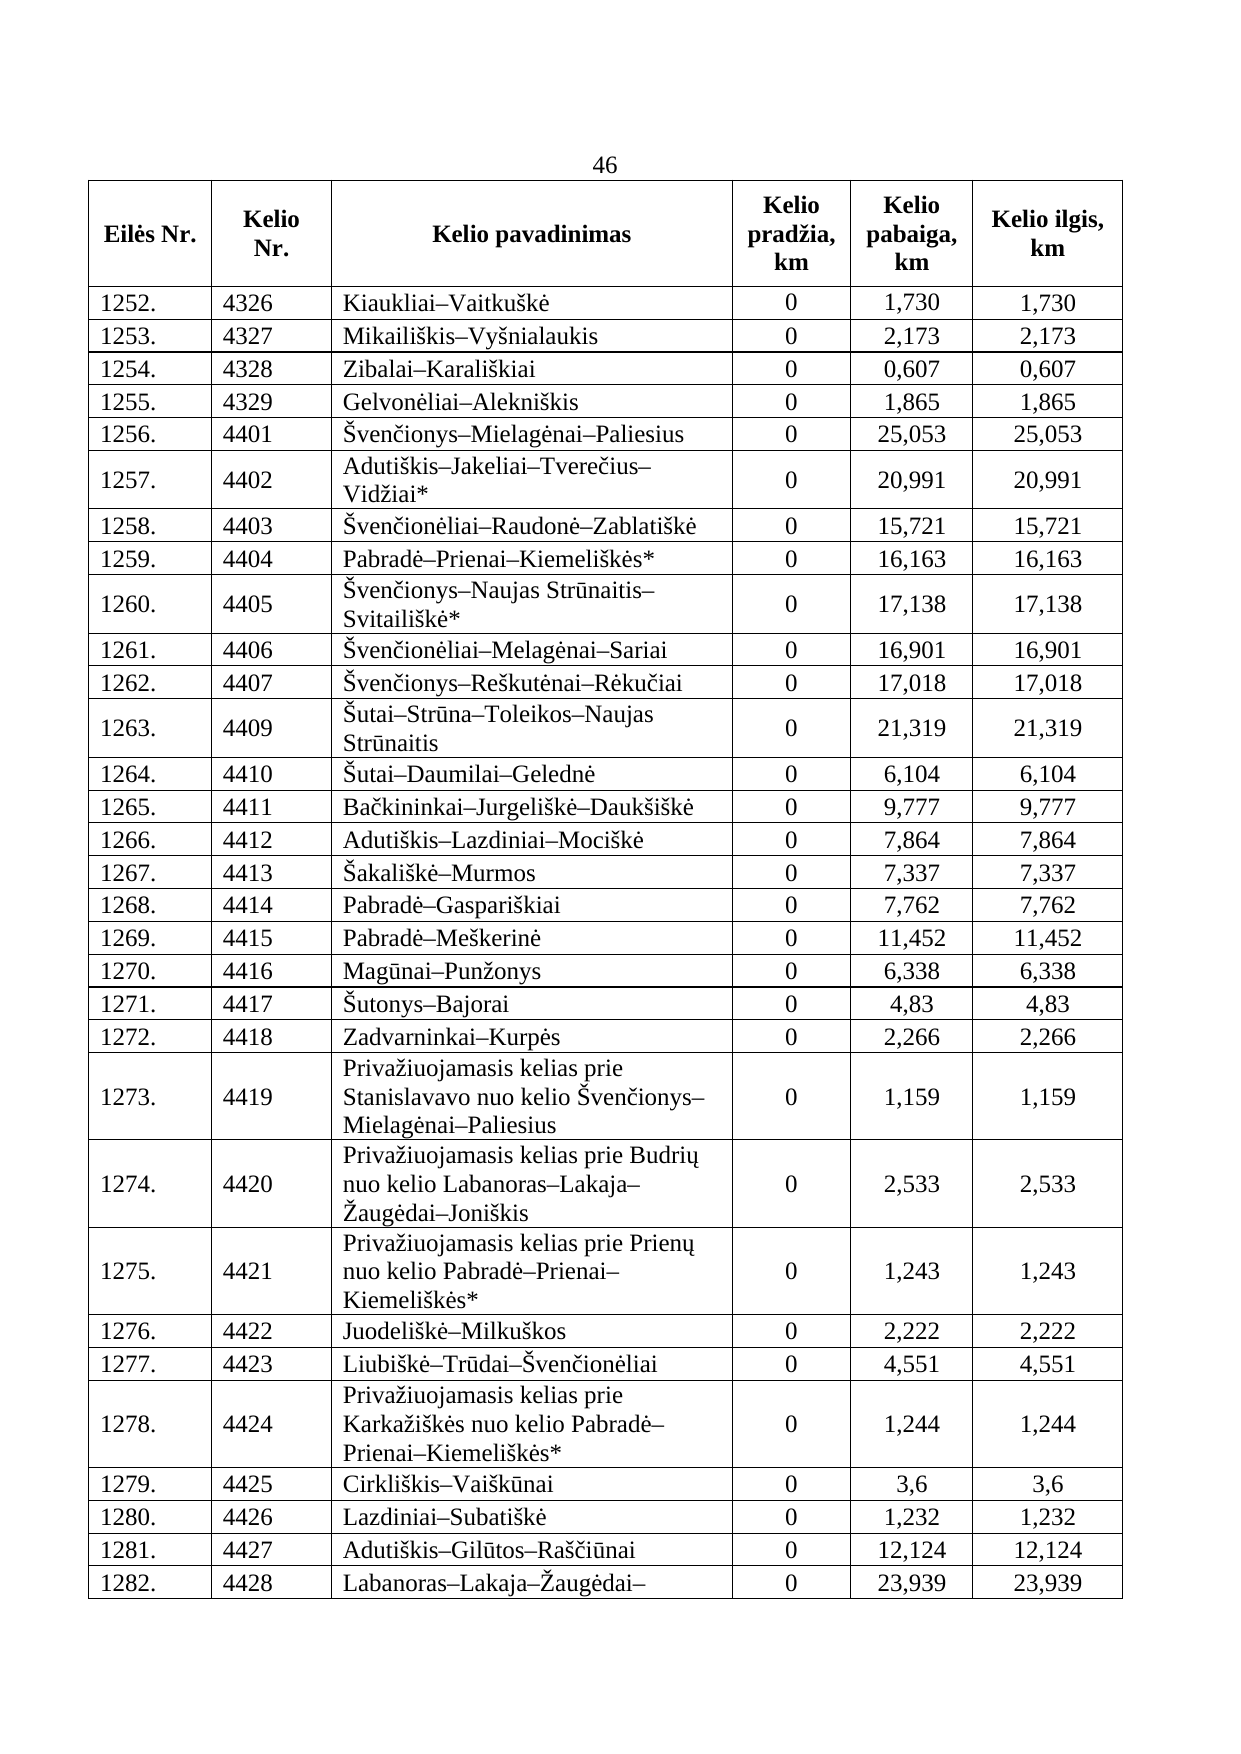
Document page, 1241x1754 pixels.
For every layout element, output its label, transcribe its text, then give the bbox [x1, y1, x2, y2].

table_cell 1265. [89, 791, 211, 822]
table_cell 0,607 [973, 353, 1122, 384]
table_cell 17,018 [851, 666, 972, 698]
table_cell 1268. [89, 889, 211, 921]
table_cell 4425 [212, 1468, 331, 1499]
table_cell 4328 [212, 353, 331, 384]
table_cell 16,901 [973, 634, 1122, 665]
table_cell 6,104 [973, 758, 1122, 789]
table_cell 15,721 [973, 509, 1122, 541]
table_cell 4,83 [973, 988, 1122, 1019]
table_cell 0 [733, 922, 850, 953]
table_cell 16,163 [851, 542, 972, 574]
table_cell 6,104 [851, 758, 972, 789]
table_cell 3,6 [973, 1468, 1122, 1499]
table_cell 0 [733, 955, 850, 986]
table_cell 4405 [212, 575, 331, 632]
table_cell Švenčionys–Naujas Strūnaitis–Svitailiškė* [332, 575, 732, 632]
table_cell 9,777 [851, 791, 972, 822]
table_cell Pabradė–Gaspariškiai [332, 889, 732, 921]
table_cell 7,337 [851, 856, 972, 888]
table_cell 1,232 [973, 1501, 1122, 1532]
table_cell 1278. [89, 1381, 211, 1467]
table_cell 6,338 [973, 955, 1122, 986]
table_cell Zibalai–Karališkiai [332, 353, 732, 384]
table_cell 25,053 [851, 418, 972, 450]
table_header Kelio pabaiga, km [851, 181, 972, 286]
table_cell 17,138 [851, 575, 972, 632]
table_cell 1,232 [851, 1501, 972, 1532]
table_cell 4,83 [851, 988, 972, 1019]
table_cell 0 [733, 1315, 850, 1347]
table_cell 4326 [212, 287, 331, 318]
table_cell 4426 [212, 1501, 331, 1532]
table_cell 11,452 [851, 922, 972, 953]
table_cell 0 [733, 320, 850, 351]
table_cell 7,762 [973, 889, 1122, 921]
table_cell 1271. [89, 988, 211, 1019]
table_cell 0 [733, 1534, 850, 1565]
table_cell 0 [733, 1381, 850, 1467]
table_cell 1276. [89, 1315, 211, 1347]
table_cell Adutiškis–Gilūtos–Raščiūnai [332, 1534, 732, 1565]
table_cell 4428 [212, 1566, 331, 1598]
table_cell 20,991 [973, 451, 1122, 508]
table_cell 1272. [89, 1020, 211, 1052]
table_cell 4414 [212, 889, 331, 921]
table_header Kelio ilgis, km [973, 181, 1122, 286]
table_cell 2,173 [851, 320, 972, 351]
table_cell 4422 [212, 1315, 331, 1347]
table_cell Bačkininkai–Jurgeliškė–Daukšiškė [332, 791, 732, 822]
table_cell 0 [733, 575, 850, 632]
table_cell 4418 [212, 1020, 331, 1052]
table_cell 1269. [89, 922, 211, 953]
table_cell 0 [733, 634, 850, 665]
table_cell 1257. [89, 451, 211, 508]
table_cell 0 [733, 988, 850, 1019]
table_cell 4423 [212, 1348, 331, 1379]
table_cell 25,053 [973, 418, 1122, 450]
table_cell 0 [733, 287, 850, 318]
table_cell 0 [733, 1566, 850, 1598]
table_header Kelio pavadinimas [332, 181, 732, 286]
table_cell 0 [733, 1020, 850, 1052]
table_cell 1263. [89, 699, 211, 757]
table_cell 1,243 [973, 1228, 1122, 1314]
table_cell 4420 [212, 1140, 331, 1227]
table_cell 1279. [89, 1468, 211, 1499]
table_cell 4411 [212, 791, 331, 822]
table_cell Privažiuojamasis kelias prie Stanislavavo nuo kelio Švenčionys–Mielagėnai–Paliesius [332, 1053, 732, 1139]
table_cell Pabradė–Prienai–Kiemeliškės* [332, 542, 732, 574]
table_cell 20,991 [851, 451, 972, 508]
table_cell 7,762 [851, 889, 972, 921]
table_cell 2,173 [973, 320, 1122, 351]
table_cell 4401 [212, 418, 331, 450]
table_cell 4415 [212, 922, 331, 953]
table_cell Šutonys–Bajorai [332, 988, 732, 1019]
table_cell 1274. [89, 1140, 211, 1227]
table_cell 1281. [89, 1534, 211, 1565]
table_cell 16,163 [973, 542, 1122, 574]
table_cell 0 [733, 1348, 850, 1379]
table_cell 1262. [89, 666, 211, 698]
table_cell Kiaukliai–Vaitkuškė [332, 287, 732, 318]
table_cell 2,266 [851, 1020, 972, 1052]
table_cell 1253. [89, 320, 211, 351]
table_cell 4417 [212, 988, 331, 1019]
table_cell 0 [733, 385, 850, 417]
table_cell 1252. [89, 287, 211, 318]
table_cell 2,533 [851, 1140, 972, 1227]
table_cell 1254. [89, 353, 211, 384]
table_cell 1277. [89, 1348, 211, 1379]
table_cell 1,244 [851, 1381, 972, 1467]
table_cell 1,244 [973, 1381, 1122, 1467]
table_cell Cirkliškis–Vaiškūnai [332, 1468, 732, 1499]
table_cell 0 [733, 791, 850, 822]
table_cell 0 [733, 1228, 850, 1314]
table_cell 4412 [212, 823, 331, 855]
table_cell Gelvonėliai–Alekniškis [332, 385, 732, 417]
table_header Kelio pradžia, km [733, 181, 850, 286]
table_cell 23,939 [851, 1566, 972, 1598]
table_cell Švenčionys–Reškutėnai–Rėkučiai [332, 666, 732, 698]
table_cell 4402 [212, 451, 331, 508]
table_cell 4407 [212, 666, 331, 698]
table_cell 0 [733, 1140, 850, 1227]
table_cell 12,124 [973, 1534, 1122, 1565]
table_cell Privažiuojamasis kelias prie Karkažiškės nuo kelio Pabradė–Prienai–Kiemeliškės* [332, 1381, 732, 1467]
table_cell 1275. [89, 1228, 211, 1314]
table_cell Adutiškis–Lazdiniai–Mociškė [332, 823, 732, 855]
table_cell 1,865 [973, 385, 1122, 417]
table_cell 0,607 [851, 353, 972, 384]
table_cell 2,533 [973, 1140, 1122, 1227]
table_cell Mikailiškis–Vyšnialaukis [332, 320, 732, 351]
table_cell 7,864 [851, 823, 972, 855]
table_cell 4419 [212, 1053, 331, 1139]
table_cell 1,159 [851, 1053, 972, 1139]
table_cell 0 [733, 451, 850, 508]
table_cell Privažiuojamasis kelias prie Budrių nuo kelio Labanoras–Lakaja–Žaugėdai–Joniškis [332, 1140, 732, 1227]
table_cell Adutiškis–Jakeliai–Tverečius–Vidžiai* [332, 451, 732, 508]
table_cell 4327 [212, 320, 331, 351]
table_cell 3,6 [851, 1468, 972, 1499]
table_cell 0 [733, 1501, 850, 1532]
table_cell 1270. [89, 955, 211, 986]
table_cell 0 [733, 823, 850, 855]
table_cell 1261. [89, 634, 211, 665]
table_cell 17,138 [973, 575, 1122, 632]
table_cell 0 [733, 889, 850, 921]
table_cell 21,319 [851, 699, 972, 757]
table_cell 4,551 [851, 1348, 972, 1379]
table_cell 4416 [212, 955, 331, 986]
table_cell 4410 [212, 758, 331, 789]
table_cell 0 [733, 699, 850, 757]
table_cell Švenčionėliai–Raudonė–Zablatiškė [332, 509, 732, 541]
table_header Eilės Nr. [89, 181, 211, 286]
table_cell 4406 [212, 634, 331, 665]
table_cell 0 [733, 666, 850, 698]
table_cell 1256. [89, 418, 211, 450]
table_cell Magūnai–Punžonys [332, 955, 732, 986]
table_cell 4404 [212, 542, 331, 574]
table_cell 17,018 [973, 666, 1122, 698]
table_cell Juodeliškė–Milkuškos [332, 1315, 732, 1347]
table_cell 1,730 [973, 287, 1122, 318]
table_cell 16,901 [851, 634, 972, 665]
table_cell Švenčionys–Mielagėnai–Paliesius [332, 418, 732, 450]
table_cell 1280. [89, 1501, 211, 1532]
table_cell 1258. [89, 509, 211, 541]
table_cell 6,338 [851, 955, 972, 986]
table_cell Pabradė–Meškerinė [332, 922, 732, 953]
table_cell 1282. [89, 1566, 211, 1598]
table_cell 0 [733, 1053, 850, 1139]
table_cell Liubiškė–Trūdai–Švenčionėliai [332, 1348, 732, 1379]
table_cell Lazdiniai–Subatiškė [332, 1501, 732, 1532]
table_cell 1,865 [851, 385, 972, 417]
table_cell 1267. [89, 856, 211, 888]
table_cell 0 [733, 418, 850, 450]
table_cell Švenčionėliai–Melagėnai–Sariai [332, 634, 732, 665]
table_cell 4427 [212, 1534, 331, 1565]
table_cell 1,243 [851, 1228, 972, 1314]
table_cell 0 [733, 542, 850, 574]
table_cell 2,222 [851, 1315, 972, 1347]
table_cell Labanoras–Lakaja–Žaugėdai– [332, 1566, 732, 1598]
table_cell 4421 [212, 1228, 331, 1314]
table_cell 0 [733, 856, 850, 888]
table_cell 4403 [212, 509, 331, 541]
table_cell Šutai–Strūna–Toleikos–Naujas Strūnaitis [332, 699, 732, 757]
table_cell 7,337 [973, 856, 1122, 888]
table_cell 9,777 [973, 791, 1122, 822]
table_cell 1264. [89, 758, 211, 789]
table_cell Šakališkė–Murmos [332, 856, 732, 888]
table_cell Privažiuojamasis kelias prie Prienų nuo kelio Pabradė–Prienai–Kiemeliškės* [332, 1228, 732, 1314]
table_cell 4409 [212, 699, 331, 757]
table_cell 12,124 [851, 1534, 972, 1565]
table_cell 1266. [89, 823, 211, 855]
table_cell 1260. [89, 575, 211, 632]
table_cell 0 [733, 509, 850, 541]
table_cell 4329 [212, 385, 331, 417]
table_cell 11,452 [973, 922, 1122, 953]
table_cell 0 [733, 1468, 850, 1499]
table_cell 21,319 [973, 699, 1122, 757]
table_header Kelio Nr. [212, 181, 331, 286]
table_cell 1273. [89, 1053, 211, 1139]
table_cell 2,266 [973, 1020, 1122, 1052]
table_cell 0 [733, 758, 850, 789]
table_cell 7,864 [973, 823, 1122, 855]
table_cell 15,721 [851, 509, 972, 541]
table_cell Zadvarninkai–Kurpės [332, 1020, 732, 1052]
table_cell 4,551 [973, 1348, 1122, 1379]
table_cell 1,730 [851, 287, 972, 318]
table_cell 1,159 [973, 1053, 1122, 1139]
table_cell 4424 [212, 1381, 331, 1467]
table_cell 4413 [212, 856, 331, 888]
table_cell 23,939 [973, 1566, 1122, 1598]
table_cell 1259. [89, 542, 211, 574]
table_cell 1255. [89, 385, 211, 417]
table_cell 2,222 [973, 1315, 1122, 1347]
table_cell Šutai–Daumilai–Gelednė [332, 758, 732, 789]
table_cell 0 [733, 353, 850, 384]
